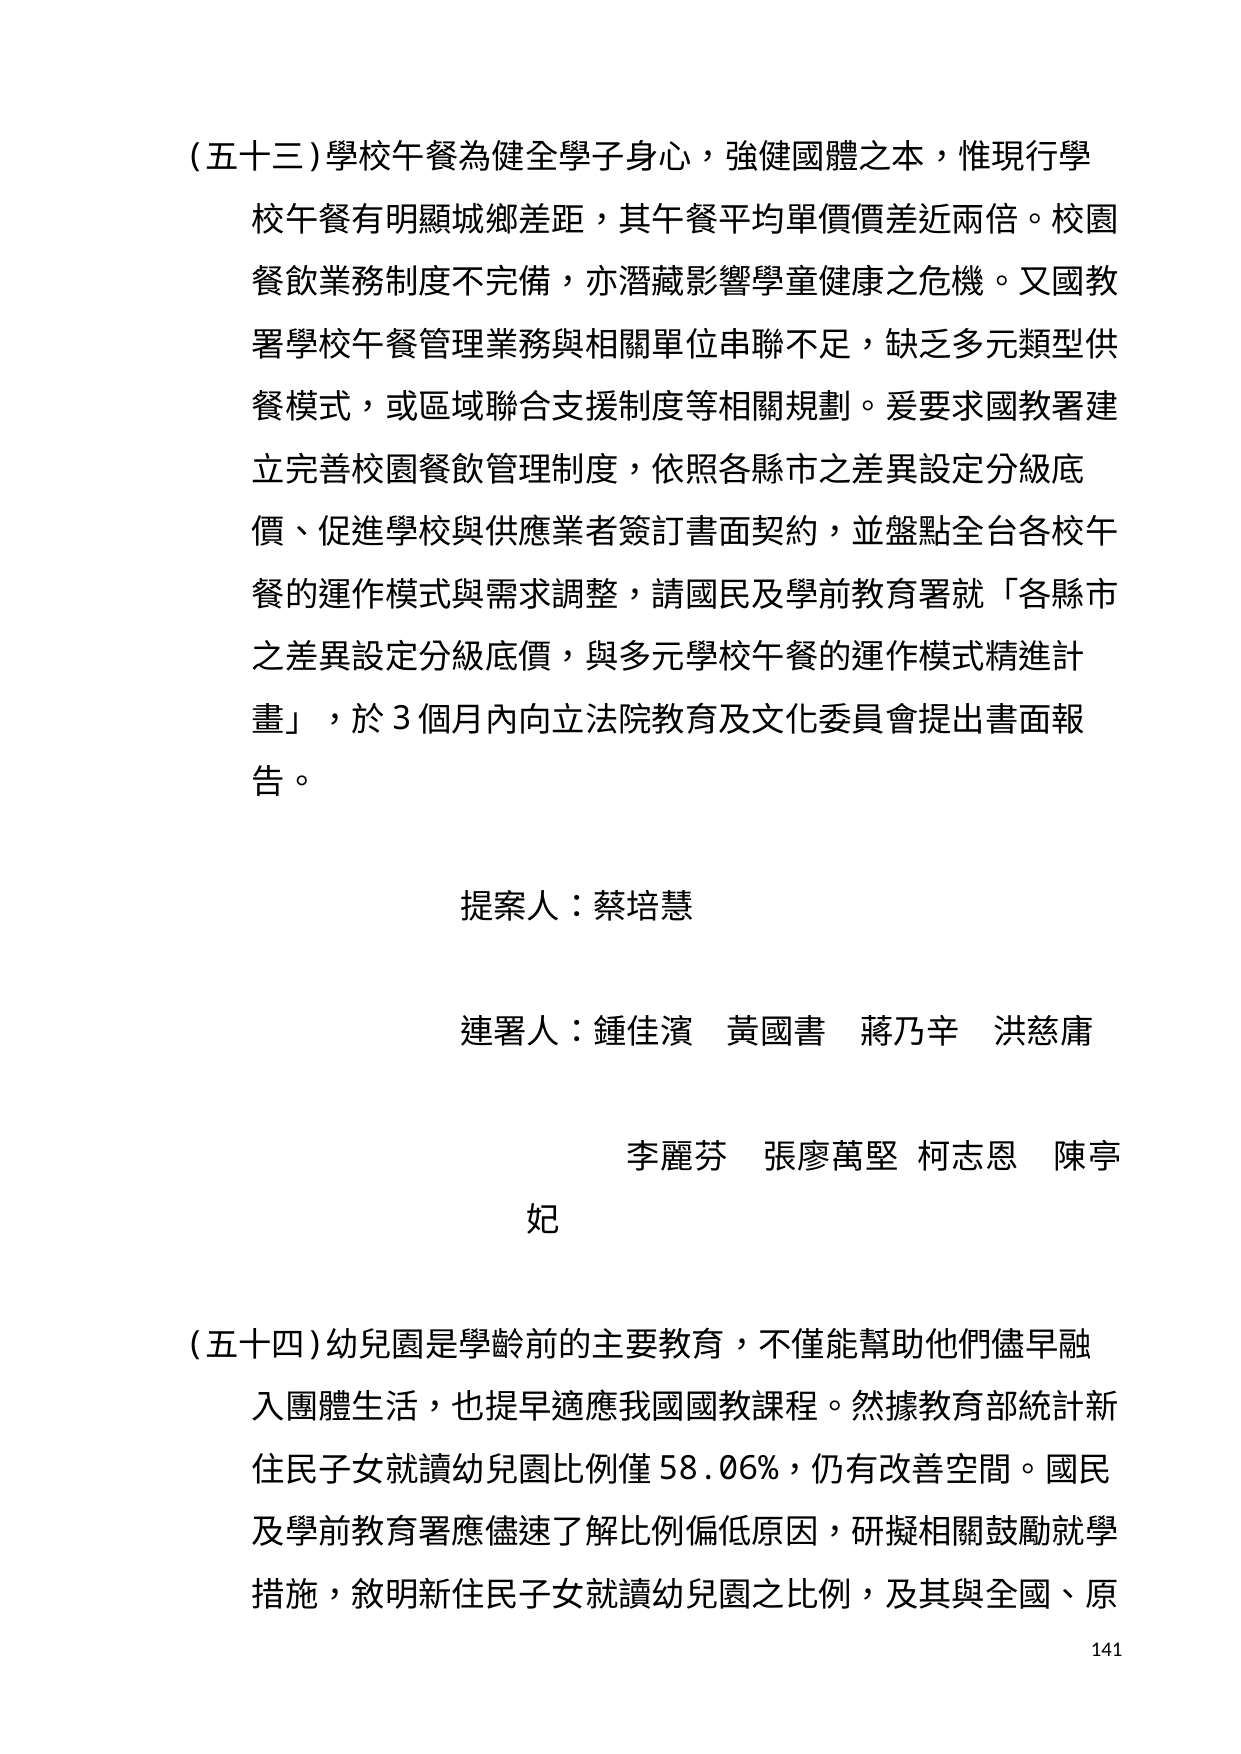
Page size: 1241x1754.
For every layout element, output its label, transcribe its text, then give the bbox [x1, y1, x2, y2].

text 連署人：鍾佳濱 黃國書 蔣乃辛 洪慈庸 [460, 987, 1122, 1050]
text (五十三)學校午餐為健全學子身心，強健國體之本，惟現行學校午餐有明顯城鄉差距，其午餐平均單價價差近兩倍。校園餐飲業務制度不完備，亦潛藏影響學童健康之危機。又國教署學校午餐管理業務與相關單位串聯不足，缺乏多元類型供餐模式，或區域聯合支援制度等相關規劃。爰要求國教署建立完善校園餐飲管理制度，依照各縣市之差異設定分級底價、促進學校與供應業者簽訂書面契約，並盤點全台各校午餐的運作模式與需求調整，請國民及學前教育署就「各縣市之差異設定分級底價，與多元學校午餐的運作模式精進計畫」，於3個月內向立法院教育及文化委員會提出書面報告。 [185, 112, 1122, 800]
text 提案人：蔡培慧 [460, 862, 1122, 925]
text 李麗芬 張廖萬堅 柯志恩 陳亭妃 [460, 1112, 1122, 1237]
text (五十四)幼兒園是學齡前的主要教育，不僅能幫助他們儘早融入團體生活，也提早適應我國國教課程。然據教育部統計新住民子女就讀幼兒園比例僅58.06%，仍有改善空間。國民及學前教育署應儘速了解比例偏低原因，研擬相關鼓勵就學措施，敘明新住民子女就讀幼兒園之比例，及其與全國、原 [185, 1300, 1122, 1612]
